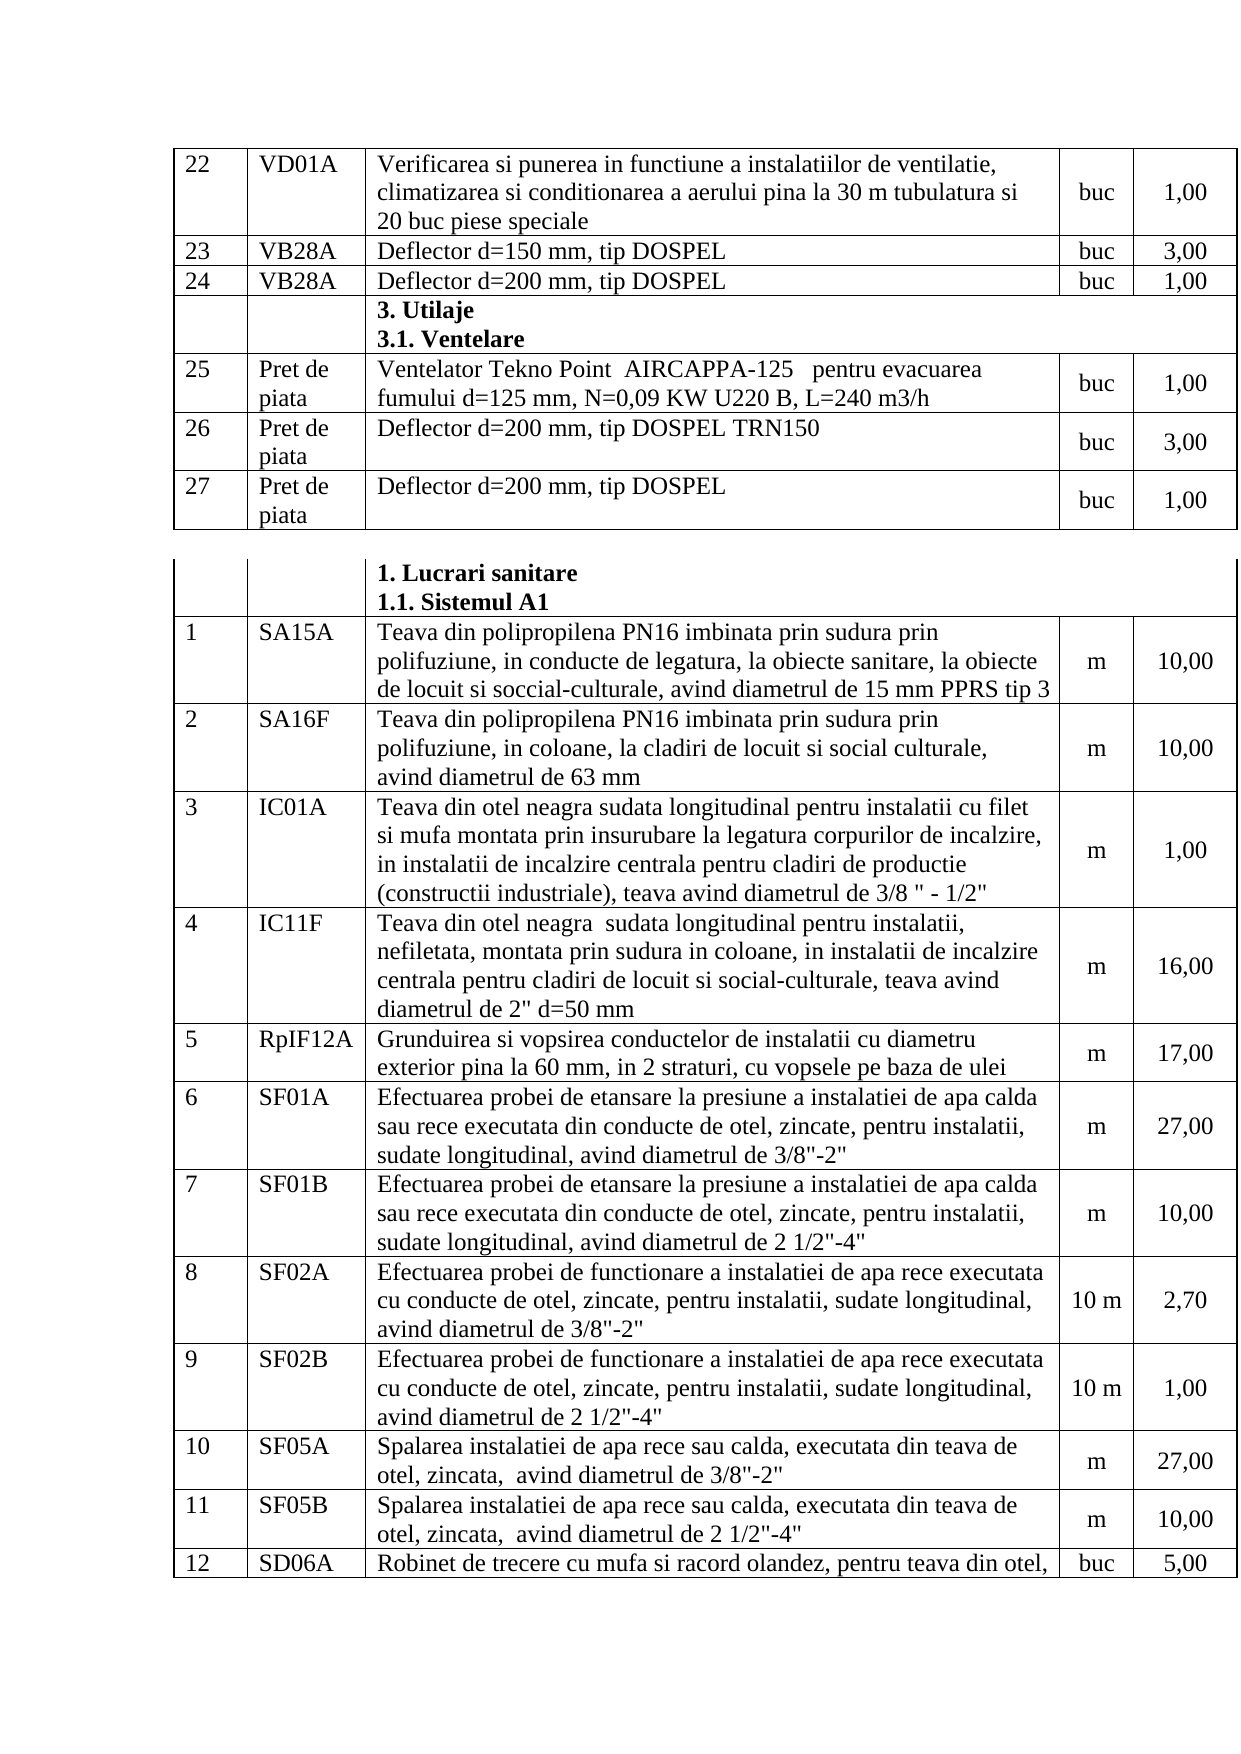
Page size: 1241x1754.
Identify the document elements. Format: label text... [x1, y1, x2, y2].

table_cell 23 [175, 236, 247, 265]
table_cell m [1060, 908, 1133, 1023]
table_cell 22 [175, 149, 247, 235]
table_cell SA16F [248, 704, 365, 791]
table_cell [175, 587, 247, 616]
table_cell 2 [175, 704, 247, 791]
table_cell Spalarea instalatiei de apa rece sau calda, executata din teava de otel, zincata, avind diametrul de 3/8"-2" [366, 1431, 1059, 1489]
table_cell 11 [175, 1490, 247, 1547]
table_cell VD01A [248, 149, 365, 235]
table_cell RpIF12A [248, 1024, 365, 1081]
table_cell 3 [175, 792, 247, 907]
table_cell m [1060, 1170, 1133, 1256]
table_cell 6 [175, 1082, 247, 1168]
table_cell 1,00 [1134, 149, 1236, 235]
table_cell buc [1060, 149, 1133, 235]
table_cell Deflector d=150 mm, tip DOSPEL [366, 236, 1059, 265]
table_cell Deflector d=200 mm, tip DOSPEL [366, 266, 1059, 294]
table_cell Deflector d=200 mm, tip DOSPEL TRN150 [366, 413, 1059, 470]
table_cell IC11F [248, 908, 365, 1023]
table_cell Teava din otel neagra sudata longitudinal pentru instalatii, nefiletata, montata prin sudura in coloane, in instalatii de incalzire centrala pentru cladiri de locuit si social-culturale, teava avind diametrul de 2" d=50 mm [366, 908, 1059, 1023]
table_cell buc [1060, 471, 1133, 529]
table_cell 10,00 [1134, 1170, 1236, 1256]
table_cell m [1060, 792, 1133, 907]
table_cell 1.1. Sistemul A1 [366, 587, 1236, 616]
table_cell 3,00 [1134, 236, 1236, 265]
table_cell 16,00 [1134, 908, 1236, 1023]
table_cell buc [1060, 1549, 1133, 1577]
table_cell 10 m [1060, 1257, 1133, 1343]
table_cell buc [1060, 236, 1133, 265]
table_cell 26 [175, 413, 247, 470]
table_cell 10 m [1060, 1344, 1133, 1430]
table_cell 3.1. Ventelare [366, 324, 1236, 353]
table_cell 7 [175, 1170, 247, 1256]
table_cell 25 [175, 354, 247, 412]
table_cell 1,00 [1134, 1344, 1236, 1430]
table_cell 10,00 [1134, 617, 1236, 703]
table_cell 4 [175, 908, 247, 1023]
table_cell buc [1060, 354, 1133, 412]
table_cell m [1060, 1024, 1133, 1081]
table_cell 1,00 [1134, 471, 1236, 529]
table_cell VB28A [248, 236, 365, 265]
table_cell 1,00 [1134, 792, 1236, 907]
table_cell [175, 296, 247, 324]
table_cell 5 [175, 1024, 247, 1081]
table_cell 24 [175, 266, 247, 294]
table_cell Verificarea si punerea in functiune a instalatiilor de ventilatie, climatizarea si conditionarea a aerului pina la 30 m tubulatura si 20 buc piese speciale [366, 149, 1059, 235]
table_cell [175, 324, 247, 353]
table_header [248, 559, 365, 587]
table_cell Robinet de trecere cu mufa si racord olandez, pentru teava din otel, [366, 1549, 1059, 1577]
table_cell 3. Utilaje [366, 296, 1236, 324]
table_cell [248, 587, 365, 616]
table_cell 5,00 [1134, 1549, 1236, 1577]
table_cell [248, 296, 365, 324]
table_cell Pret de piata [248, 354, 365, 412]
table_cell m [1060, 1431, 1133, 1489]
table_header 1. Lucrari sanitare [366, 559, 1236, 587]
table_cell Efectuarea probei de etansare la presiune a instalatiei de apa calda sau rece executata din conducte de otel, zincate, pentru instalatii, sudate longitudinal, avind diametrul de 2 1/2"-4" [366, 1170, 1059, 1256]
table_cell 12 [175, 1549, 247, 1577]
table_cell SF01A [248, 1082, 365, 1168]
table_cell m [1060, 1490, 1133, 1547]
table_cell SF05B [248, 1490, 365, 1547]
table_cell Deflector d=200 mm, tip DOSPEL [366, 471, 1059, 529]
table_cell 9 [175, 1344, 247, 1430]
table_cell SD06A [248, 1549, 365, 1577]
table_cell 10 [175, 1431, 247, 1489]
table_cell Efectuarea probei de functionare a instalatiei de apa rece executata cu conducte de otel, zincate, pentru instalatii, sudate longitudinal, avind diametrul de 3/8"-2" [366, 1257, 1059, 1343]
table_cell 1 [175, 617, 247, 703]
table_cell 27,00 [1134, 1431, 1236, 1489]
table_cell IC01A [248, 792, 365, 907]
table_cell Efectuarea probei de etansare la presiune a instalatiei de apa calda sau rece executata din conducte de otel, zincate, pentru instalatii, sudate longitudinal, avind diametrul de 3/8"-2" [366, 1082, 1059, 1168]
table_cell 8 [175, 1257, 247, 1343]
table_cell 10,00 [1134, 704, 1236, 791]
table_cell Ventelator Tekno Point AIRCAPPA-125 pentru evacuarea fumului d=125 mm, N=0,09 KW U220 B, L=240 m3/h [366, 354, 1059, 412]
table_cell 10,00 [1134, 1490, 1236, 1547]
table_cell 27 [175, 471, 247, 529]
table_cell m [1060, 617, 1133, 703]
table_cell SF02B [248, 1344, 365, 1430]
table_cell 1,00 [1134, 266, 1236, 294]
table_cell 3,00 [1134, 413, 1236, 470]
table_cell Pret de piata [248, 471, 365, 529]
table_cell buc [1060, 266, 1133, 294]
table_cell Efectuarea probei de functionare a instalatiei de apa rece executata cu conducte de otel, zincate, pentru instalatii, sudate longitudinal, avind diametrul de 2 1/2"-4" [366, 1344, 1059, 1430]
table_cell m [1060, 1082, 1133, 1168]
table_cell SF05A [248, 1431, 365, 1489]
table_cell Teava din polipropilena PN16 imbinata prin sudura prin polifuziune, in coloane, la cladiri de locuit si social culturale, avind diametrul de 63 mm [366, 704, 1059, 791]
table_cell SF02A [248, 1257, 365, 1343]
table_cell 17,00 [1134, 1024, 1236, 1081]
table_cell 1,00 [1134, 354, 1236, 412]
table_cell m [1060, 704, 1133, 791]
table_cell VB28A [248, 266, 365, 294]
table_cell 2,70 [1134, 1257, 1236, 1343]
table_header [175, 559, 247, 587]
table_cell SA15A [248, 617, 365, 703]
table_cell Pret de piata [248, 413, 365, 470]
table_cell Spalarea instalatiei de apa rece sau calda, executata din teava de otel, zincata, avind diametrul de 2 1/2"-4" [366, 1490, 1059, 1547]
table_cell Teava din otel neagra sudata longitudinal pentru instalatii cu filet si mufa montata prin insurubare la legatura corpurilor de incalzire, in instalatii de incalzire centrala pentru cladiri de productie (constructii industriale), teava avind diametrul de 3/8 " - 1/2" [366, 792, 1059, 907]
table_cell Teava din polipropilena PN16 imbinata prin sudura prin polifuziune, in conducte de legatura, la obiecte sanitare, la obiecte de locuit si soccial-culturale, avind diametrul de 15 mm PPRS tip 3 [366, 617, 1059, 703]
table_cell 27,00 [1134, 1082, 1236, 1168]
table_cell buc [1060, 413, 1133, 470]
table_cell SF01B [248, 1170, 365, 1256]
table_cell [248, 324, 365, 353]
table_cell Grunduirea si vopsirea conductelor de instalatii cu diametru exterior pina la 60 mm, in 2 straturi, cu vopsele pe baza de ulei [366, 1024, 1059, 1081]
